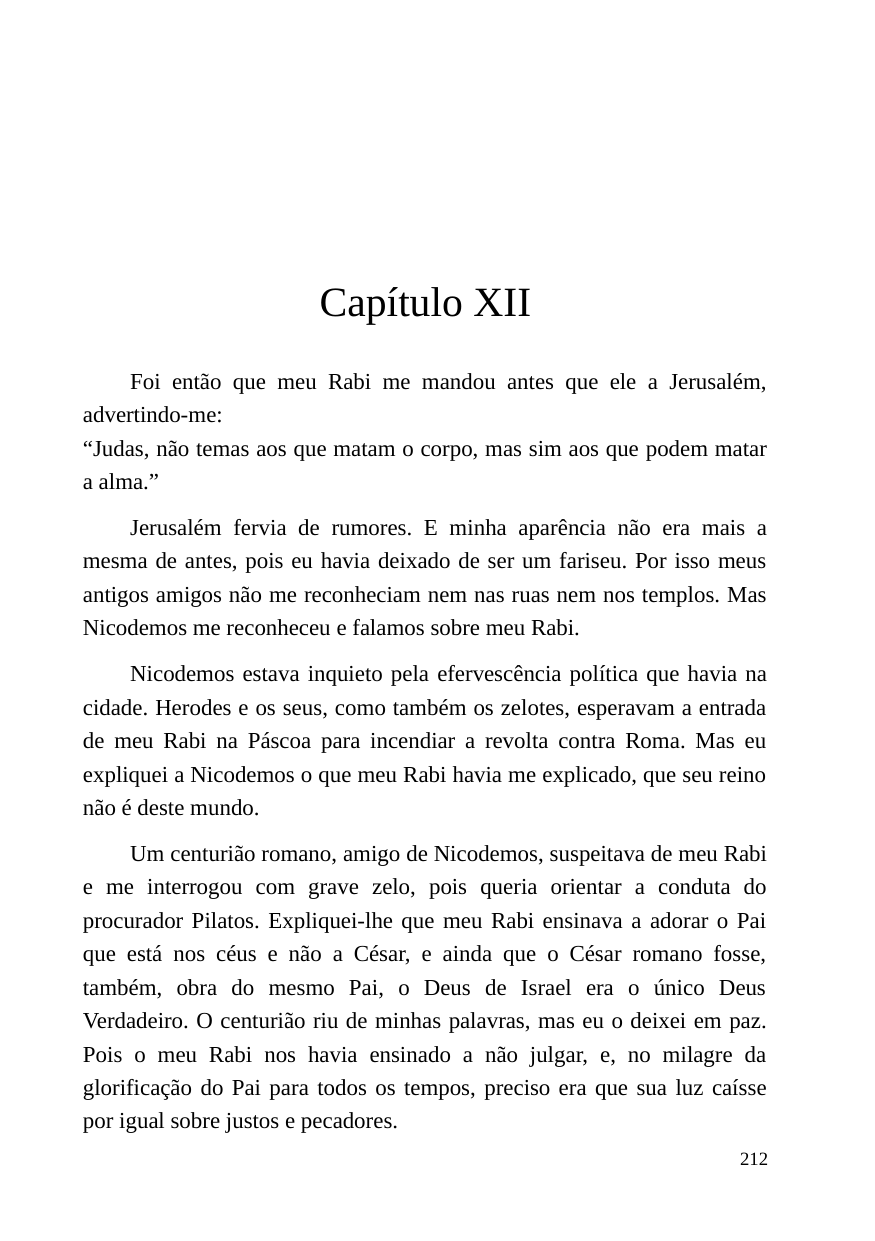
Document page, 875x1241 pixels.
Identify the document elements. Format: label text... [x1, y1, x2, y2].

subtitle Capítulo XII [83, 277, 768, 325]
text Foi então que meu Rabi me mandou antes que ele a Jerusalém, advertindo-me: “Judas, não temas aos que matam o corpo, mas sim aos que podem matar a alma.” [83, 368, 768, 494]
text Um centurião romano, amigo de Nicodemos, suspeitava de meu Rabi e me interrogou com grave zelo, pois queria orientar a conduta do procurador Pilatos. Expliquei-lhe que meu Rabi ensinava a adorar o Pai que está nos céus e não a César, e ainda que o César romano fosse, também, obra do mesmo Pai, o Deus de Israel era o único Deus Verdadeiro. O centurião riu de minhas palavras, mas eu o deixei em paz. Pois o meu Rabi nos havia ensinado a não julgar, e, no milagre da glorificação do Pai para todos os tempos, preciso era que sua luz caísse por igual sobre justos e pecadores. [83, 840, 768, 1134]
text Jerusalém fervia de rumores. E minha aparência não era mais a mesma de antes, pois eu havia deixado de ser um fariseu. Por isso meus antigos amigos não me reconheciam nem nas ruas nem nos templos. Mas Nicodemos me reconheceu e falamos sobre meu Rabi. [83, 514, 768, 641]
text Nicodemos estava inquieto pela efervescência política que havia na cidade. Herodes e os seus, como também os zelotes, esperavam a entrada de meu Rabi na Páscoa para incendiar a revolta contra Roma. Mas eu expliquei a Nicodemos o que meu Rabi havia me explicado, que seu reino não é deste mundo. [83, 660, 768, 820]
